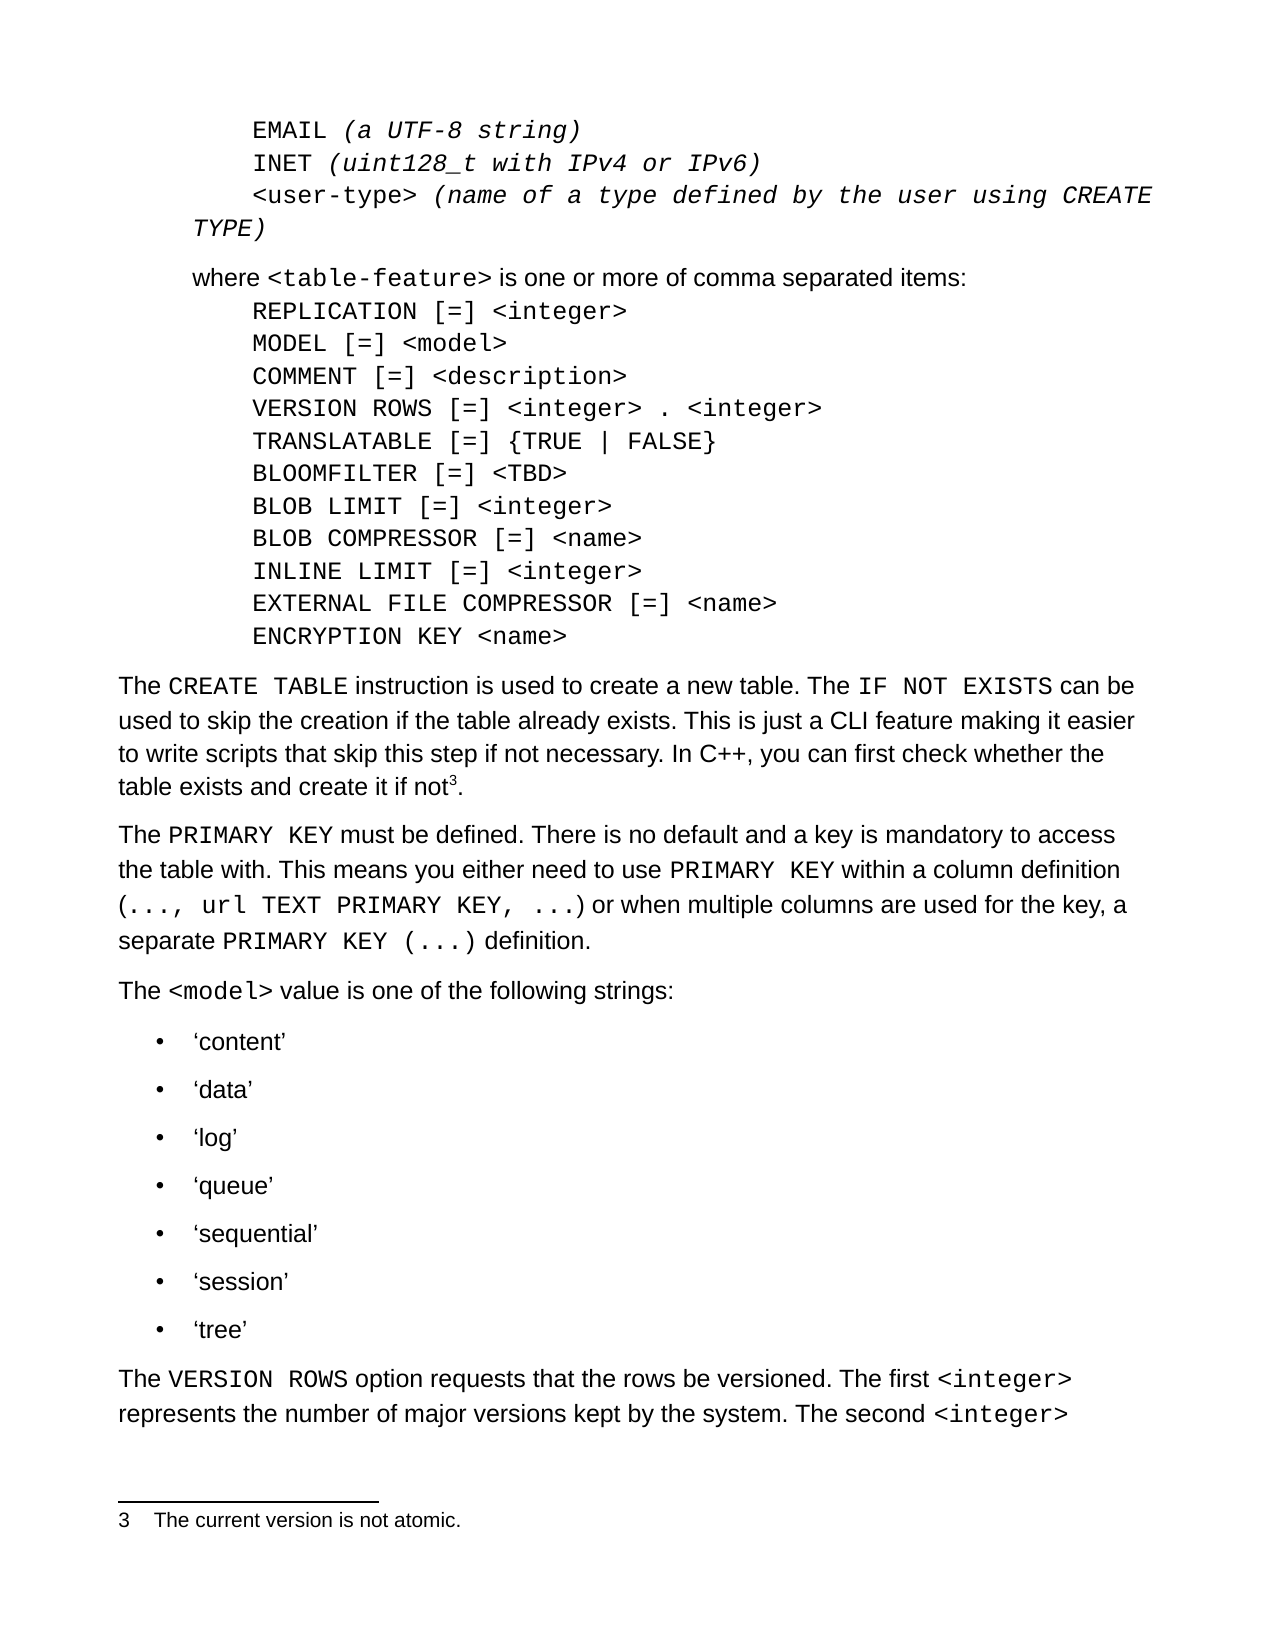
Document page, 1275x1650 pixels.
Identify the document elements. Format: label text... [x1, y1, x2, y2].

list ‘tree’ [156, 1315, 1157, 1344]
list ‘data’ [156, 1075, 1157, 1104]
list ‘content’ [156, 1027, 1157, 1056]
list ‘queue’ [156, 1171, 1157, 1200]
text The PRIMARY KEY must be defined. There is no default and a key is mandatory to access the table with. This means you either need to use PRIMARY KEY within a column definition (..., url TEXT PRIMARY KEY, ...) or when multiple columns are used for the key, a separate PRIMARY KEY (...) definition. [118, 820, 1157, 957]
text EMAIL (a UTF-8 string) INET (uint128_t with IPv4 or IPv6) <user-type> (name of a type defined by the user using CREATE TYPE) [192, 118, 1157, 244]
list ‘log’ [156, 1123, 1157, 1152]
text The CREATE TABLE instruction is used to create a new table. The IF NOT EXISTS can be used to skip the creation if the table already exists. This is just a CLI feature making it easier to write scripts that skip this step if not necessary. In C++, you can first check whether the table exists and create it if not. [118, 671, 1157, 801]
list ‘sequential’ [156, 1219, 1157, 1248]
text where <table-feature> is one or more of comma separated items: REPLICATION [=] <integer> MODEL [=] <model> COMMENT [=] <description> VERSION ROWS [=] <integer> . <integer> TRANSLATABLE [=] {TRUE | FALSE} BLOOMFILTER [=] <TBD> BLOB LIMIT [=] <integer> BLOB COMPRESSOR [=] <name> INLINE LIMIT [=] <integer> EXTERNAL FILE COMPRESSOR [=] <name> ENCRYPTION KEY <name> [192, 263, 1157, 652]
text The <model> value is one of the following strings: [118, 976, 1157, 1007]
text The current version is not atomic. [118, 1508, 1157, 1532]
text The VERSION ROWS option requests that the rows be versioned. The first <integer> represents the number of major versions kept by the system. The second <integer> [118, 1363, 1157, 1430]
list ‘session’ [156, 1267, 1157, 1296]
